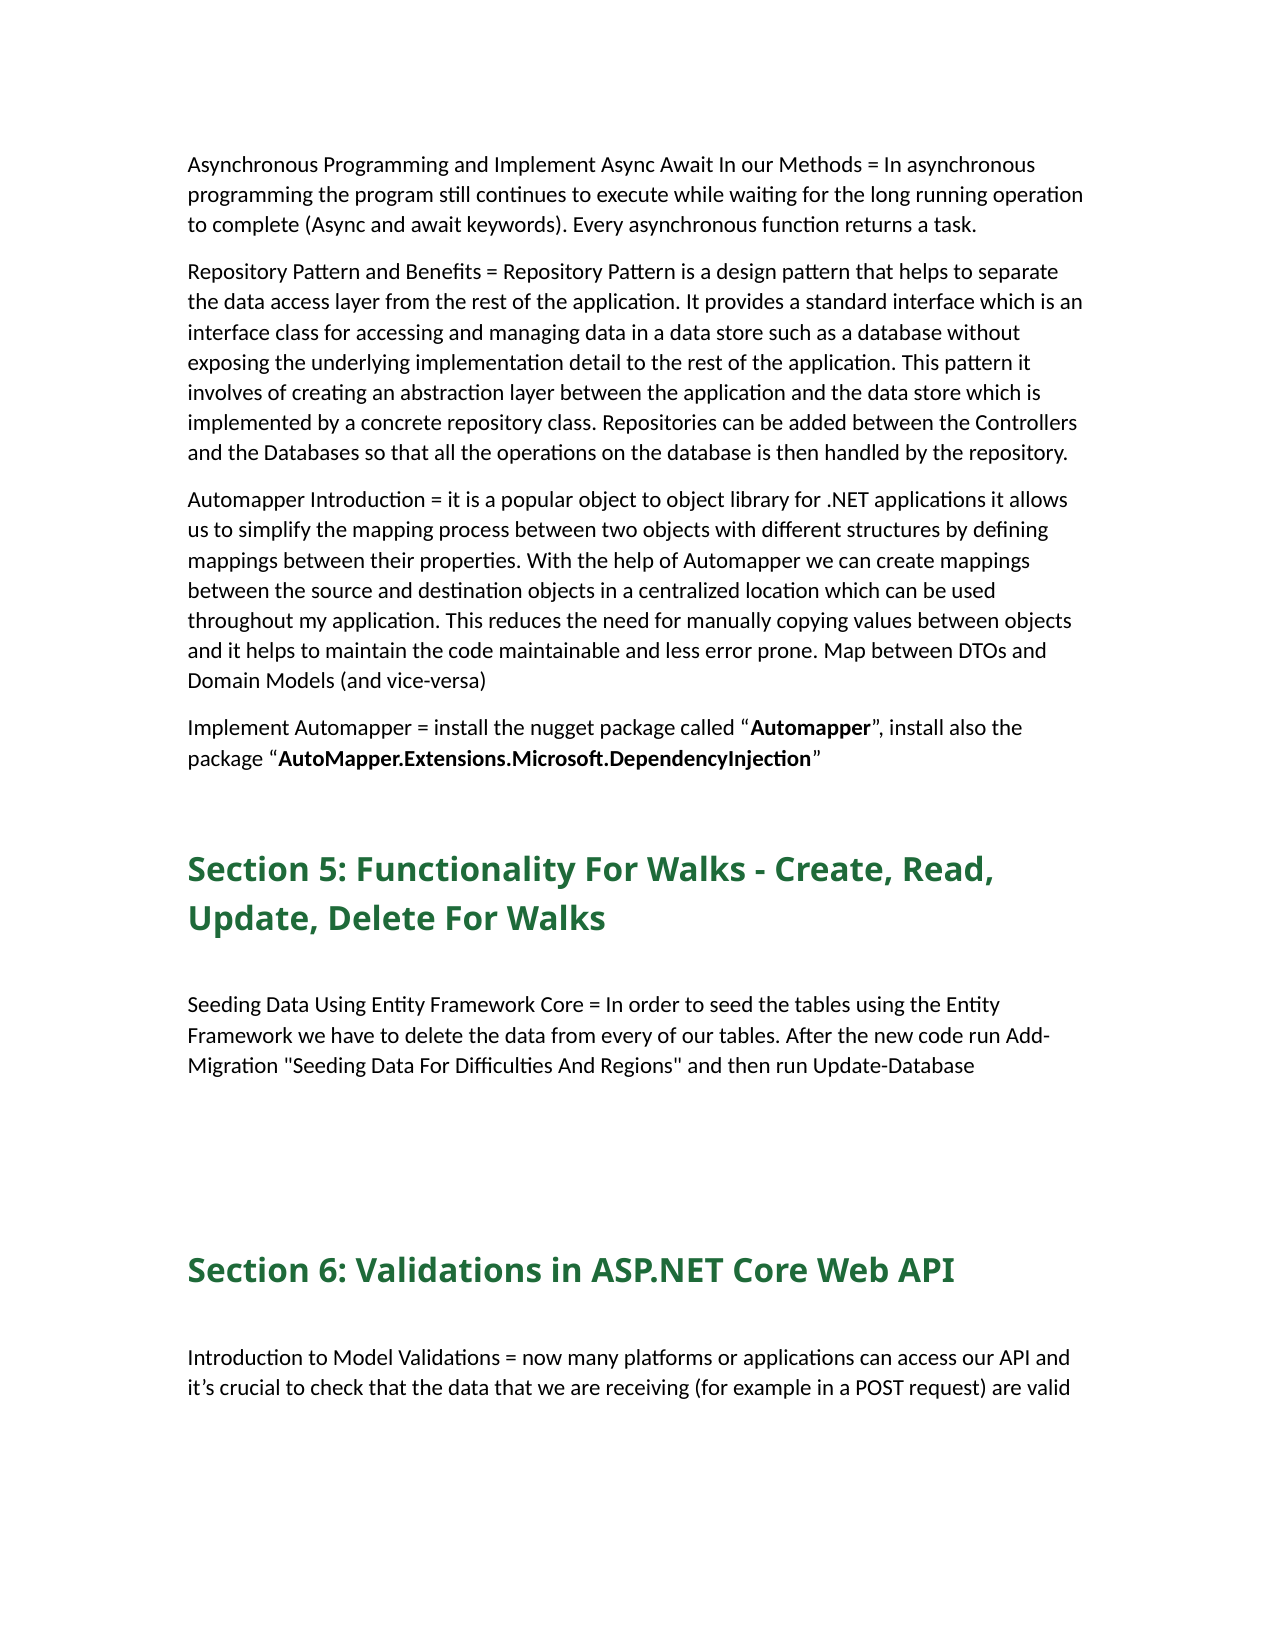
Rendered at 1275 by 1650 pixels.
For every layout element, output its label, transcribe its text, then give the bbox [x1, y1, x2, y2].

text Automapper Introduction = it is a popular object to object library for .NET applications it allows us to simplify the mapping process between two objects with different structures by defining mappings between their properties. With the help of Automapper we can create mappings between the source and destination objects in a centralized location which can be used throughout my application. This reduces the need for manually copying values between objects and it helps to maintain the code maintainable and less error prone. Map between DTOs and Domain Models (and vice-versa) [187, 485, 1087, 695]
text Asynchronous Programming and Implement Async Await In our Methods = In asynchronous programming the program still continues to execute while waiting for the long running operation to complete (Async and await keywords). Every asynchronous function returns a task. [187, 150, 1087, 238]
subtitle Section 5: Functionality For Walks - Create, Read, Update, Delete For Walks [187, 846, 1087, 940]
subtitle Section 6: Validations in ASP.NET Core Web API [187, 1247, 1087, 1292]
text Implement Automapper = install the nugget package called “Automapper”, install also the package “AutoMapper.Extensions.Microsoft.DependencyInjection” [187, 713, 1087, 772]
text Introduction to Model Validations = now many platforms or applications can access our API and it’s crucial to check that the data that we are receiving (for example in a POST request) are valid [187, 1343, 1087, 1401]
text Repository Pattern and Benefits = Repository Pattern is a design pattern that helps to separate the data access layer from the rest of the application. It provides a standard interface which is an interface class for accessing and managing data in a data store such as a database without exposing the underlying implementation detail to the rest of the application. This pattern it involves of creating an abstraction layer between the application and the data store which is implemented by a concrete repository class. Repositories can be added between the Controllers and the Databases so that all the operations on the database is then handled by the repository. [187, 257, 1087, 467]
text Seeding Data Using Entity Framework Core = In order to seed the tables using the Entity Framework we have to delete the data from every of our tables. After the new code run Add-Migration "Seeding Data For Difficulties And Regions" and then run Update-Database [187, 991, 1087, 1079]
